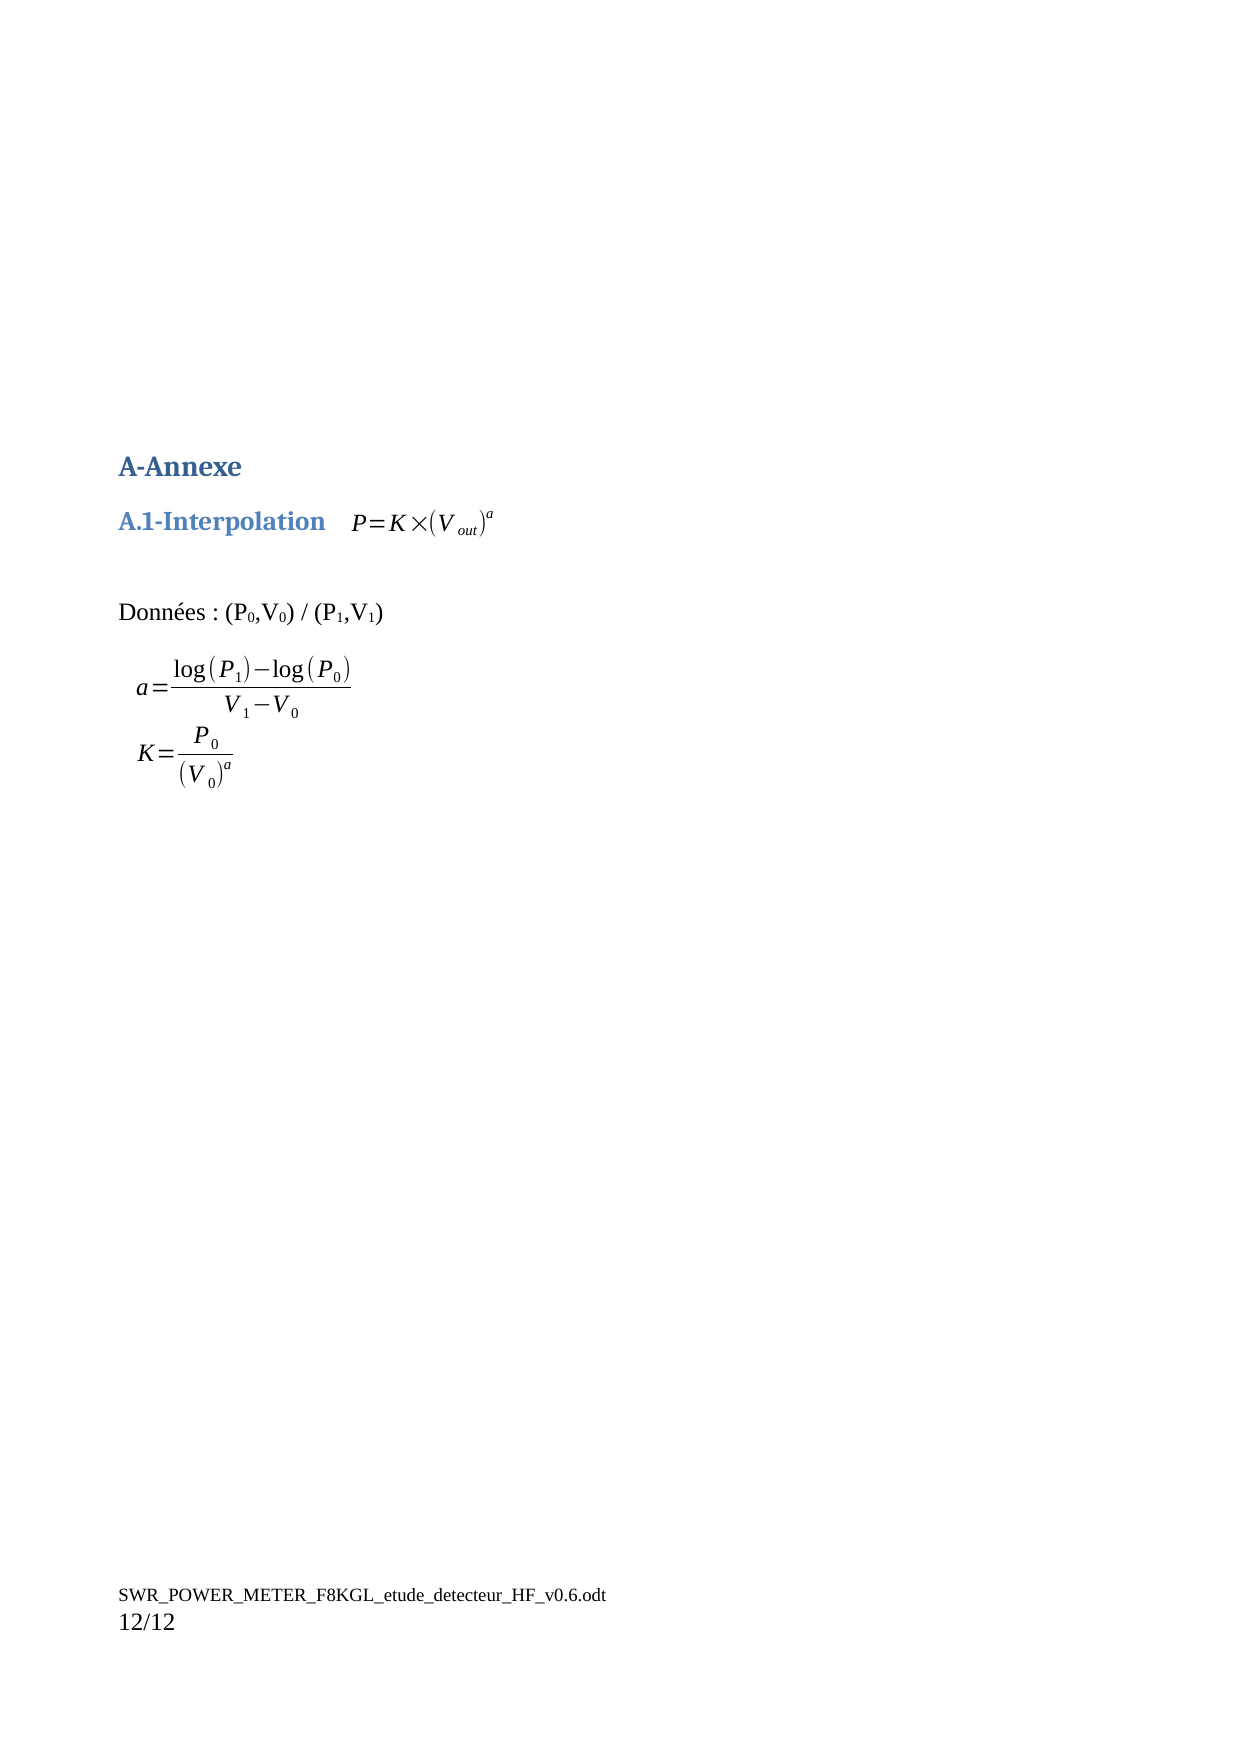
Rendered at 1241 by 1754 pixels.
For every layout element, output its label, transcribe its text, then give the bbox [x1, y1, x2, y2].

subtitle A-Annexe [118, 450, 1122, 484]
subtitle A.1-Interpolation [118, 504, 1122, 539]
text Données : (P0,V0) / (P1,V1) [118, 597, 1122, 626]
